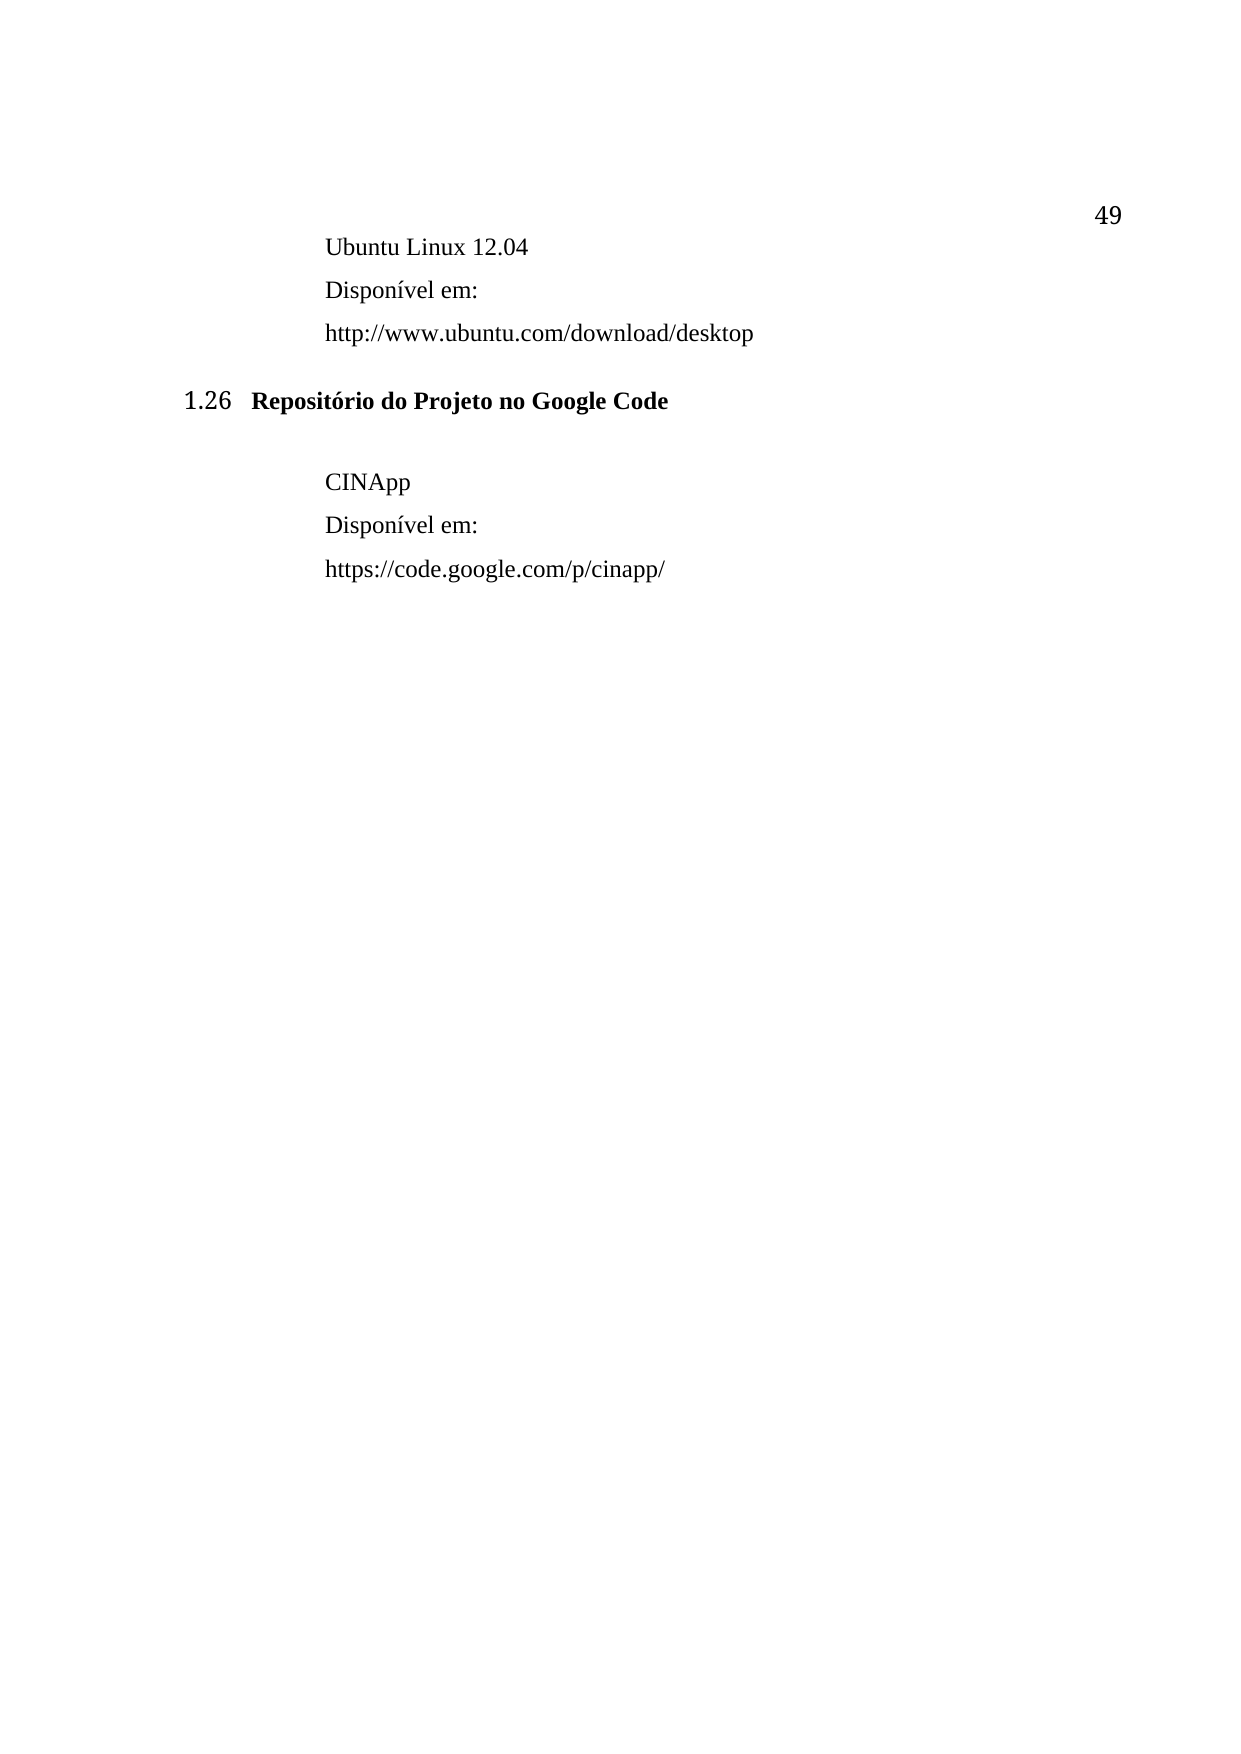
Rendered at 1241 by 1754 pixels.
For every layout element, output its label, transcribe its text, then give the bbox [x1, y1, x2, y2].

text https://code.google.com/p/cinapp/ [325, 554, 1122, 582]
subtitle Repositório do Projeto no Google Code [177, 382, 1122, 416]
text Ubuntu Linux 12.04 [325, 232, 1122, 261]
text Disponível em: [325, 275, 1122, 304]
text CINApp [325, 467, 1122, 496]
text http://www.ubuntu.com/download/desktop [325, 318, 1122, 347]
text Disponível em: [325, 511, 1122, 539]
